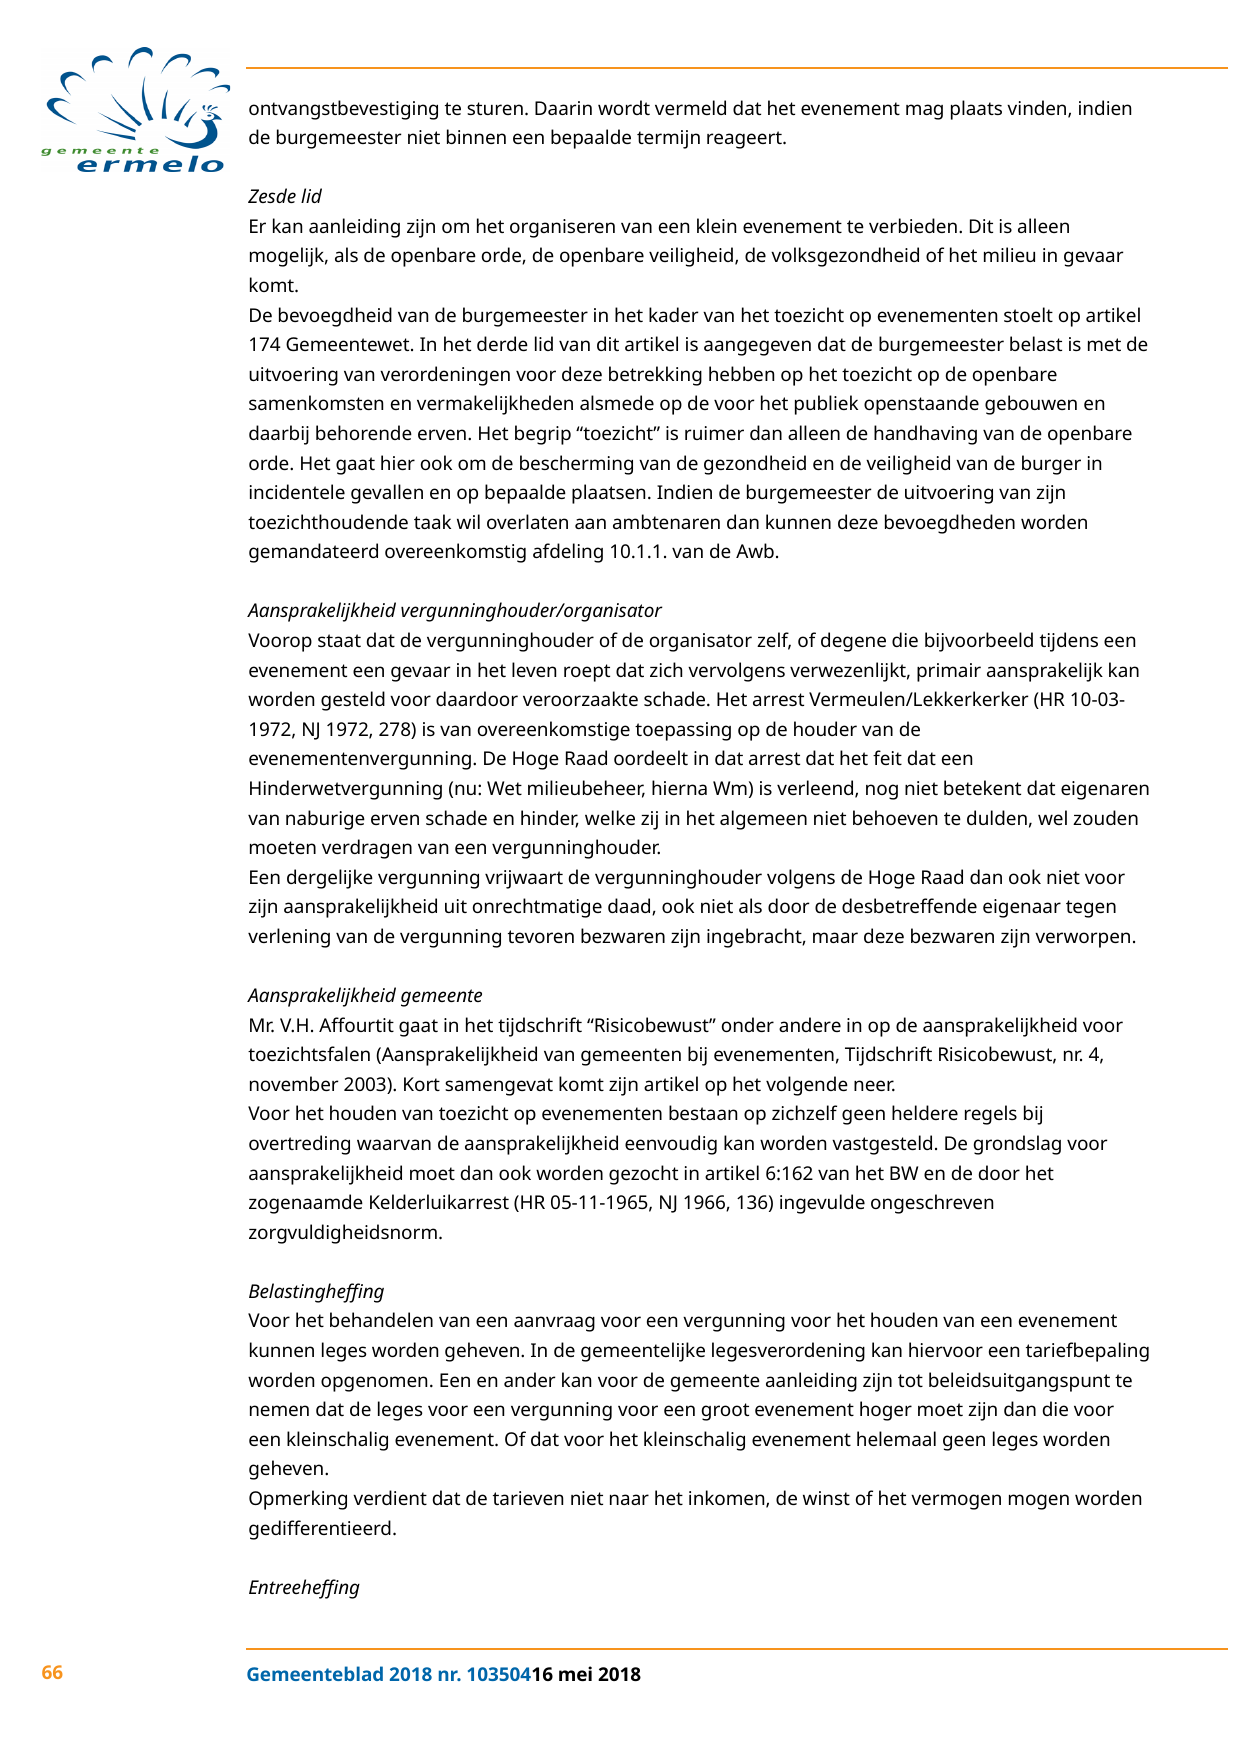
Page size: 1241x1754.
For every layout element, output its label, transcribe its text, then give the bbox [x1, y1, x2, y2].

text Aansprakelijkheid vergunninghouder/organisator [248, 598, 1152, 623]
text Voor het houden van toezicht op evenementen bestaan op zichzelf geen heldere regels bij overtreding waarvan de aansprakelijkheid eenvoudig kan worden vastgesteld. De grondslag voor aansprakelijkheid moet dan ook worden gezocht in artikel 6:162 van het BW en de door het zogenaamde Kelderluikarrest (HR 05-11-1965, NJ 1966, 136) ingevulde ongeschreven zorgvuldigheidsnorm. [248, 1101, 1152, 1245]
text Een dergelijke vergunning vrijwaart de vergunninghouder volgens de Hoge Raad dan ook niet voor zijn aansprakelijkheid uit onrechtmatige daad, ook niet als door de desbetreffende eigenaar tegen verlening van de vergunning tevoren bezwaren zijn ingebracht, maar deze bezwaren zijn verworpen. [248, 864, 1152, 949]
text De bevoegdheid van de burgemeester in het kader van het toezicht op evenementen stoelt op artikel 174 Gemeentewet. In het derde lid van dit artikel is aangegeven dat de burgemeester belast is met de uitvoering van verordeningen voor deze betrekking hebben op het toezicht op de openbare samenkomsten en vermakelijkheden alsmede op de voor het publiek openstaande gebouwen en daarbij behorende erven. Het begrip “toezicht” is ruimer dan alleen de handhaving van de openbare orde. Het gaat hier ook om de bescherming van de gezondheid en de veiligheid van de burger in incidentele gevallen en op bepaalde plaatsen. Indien de burgemeester de uitvoering van zijn toezichthoudende taak wil overlaten aan ambtenaren dan kunnen deze bevoegdheden worden gemandateerd overeenkomstig afdeling 10.1.1. van de Awb. [248, 302, 1152, 564]
text Opmerking verdient dat de tarieven niet naar het inkomen, de winst of het vermogen mogen worden gedifferentieerd. [248, 1485, 1152, 1541]
text Aansprakelijkheid gemeente [248, 982, 1152, 1008]
text ontvangstbevestiging te sturen. Daarin wordt vermeld dat het evenement mag plaats vinden, indien de burgemeester niet binnen een bepaalde termijn reageert. [248, 95, 1152, 150]
text Mr. V.H. Affourtit gaat in het tijdschrift “Risicobewust” onder andere in op de aansprakelijkheid voor toezichtsfalen (Aansprakelijkheid van gemeenten bij evenementen, Tijdschrift Risicobewust, nr. 4, november 2003). Kort samengevat komt zijn artikel op het volgende neer. [248, 1012, 1152, 1097]
text Belastingheffing [248, 1278, 1152, 1304]
text Er kan aanleiding zijn om het organiseren van een klein evenement te verbieden. Dit is alleen mogelijk, als de openbare orde, de openbare veiligheid, de volksgezondheid of het milieu in gevaar komt. [248, 213, 1152, 298]
text Voor het behandelen van een aanvraag voor een vergunning voor het houden van een evenement kunnen leges worden geheven. In de gemeentelijke legesverordening kan hiervoor een tariefbepaling worden opgenomen. Een en ander kan voor de gemeente aanleiding zijn tot beleidsuitgangspunt te nemen dat de leges voor een vergunning voor een groot evenement hoger moet zijn dan die voor een kleinschalig evenement. Of dat voor het kleinschalig evenement helemaal geen leges worden geheven. [248, 1308, 1152, 1481]
text Entreeheffing [248, 1574, 1152, 1600]
text Voorop staat dat de vergunninghouder of de organisator zelf, of degene die bijvoorbeeld tijdens een evenement een gevaar in het leven roept dat zich vervolgens verwezenlijkt, primair aansprakelijk kan worden gesteld voor daardoor veroorzaakte schade. Het arrest Vermeulen/Lekkerkerker (HR 10-03-1972, NJ 1972, 278) is van overeenkomstige toepassing op de houder van de evenementenvergunning. De Hoge Raad oordeelt in dat arrest dat het feit dat een Hinderwetvergunning (nu: Wet milieubeheer, hierna Wm) is verleend, nog niet betekent dat eigenaren van naburige erven schade en hinder, welke zij in het algemeen niet behoeven te dulden, wel zouden moeten verdragen van een vergunninghouder. [248, 627, 1152, 860]
text Zesde lid [248, 183, 1152, 209]
picture [41, 47, 231, 172]
